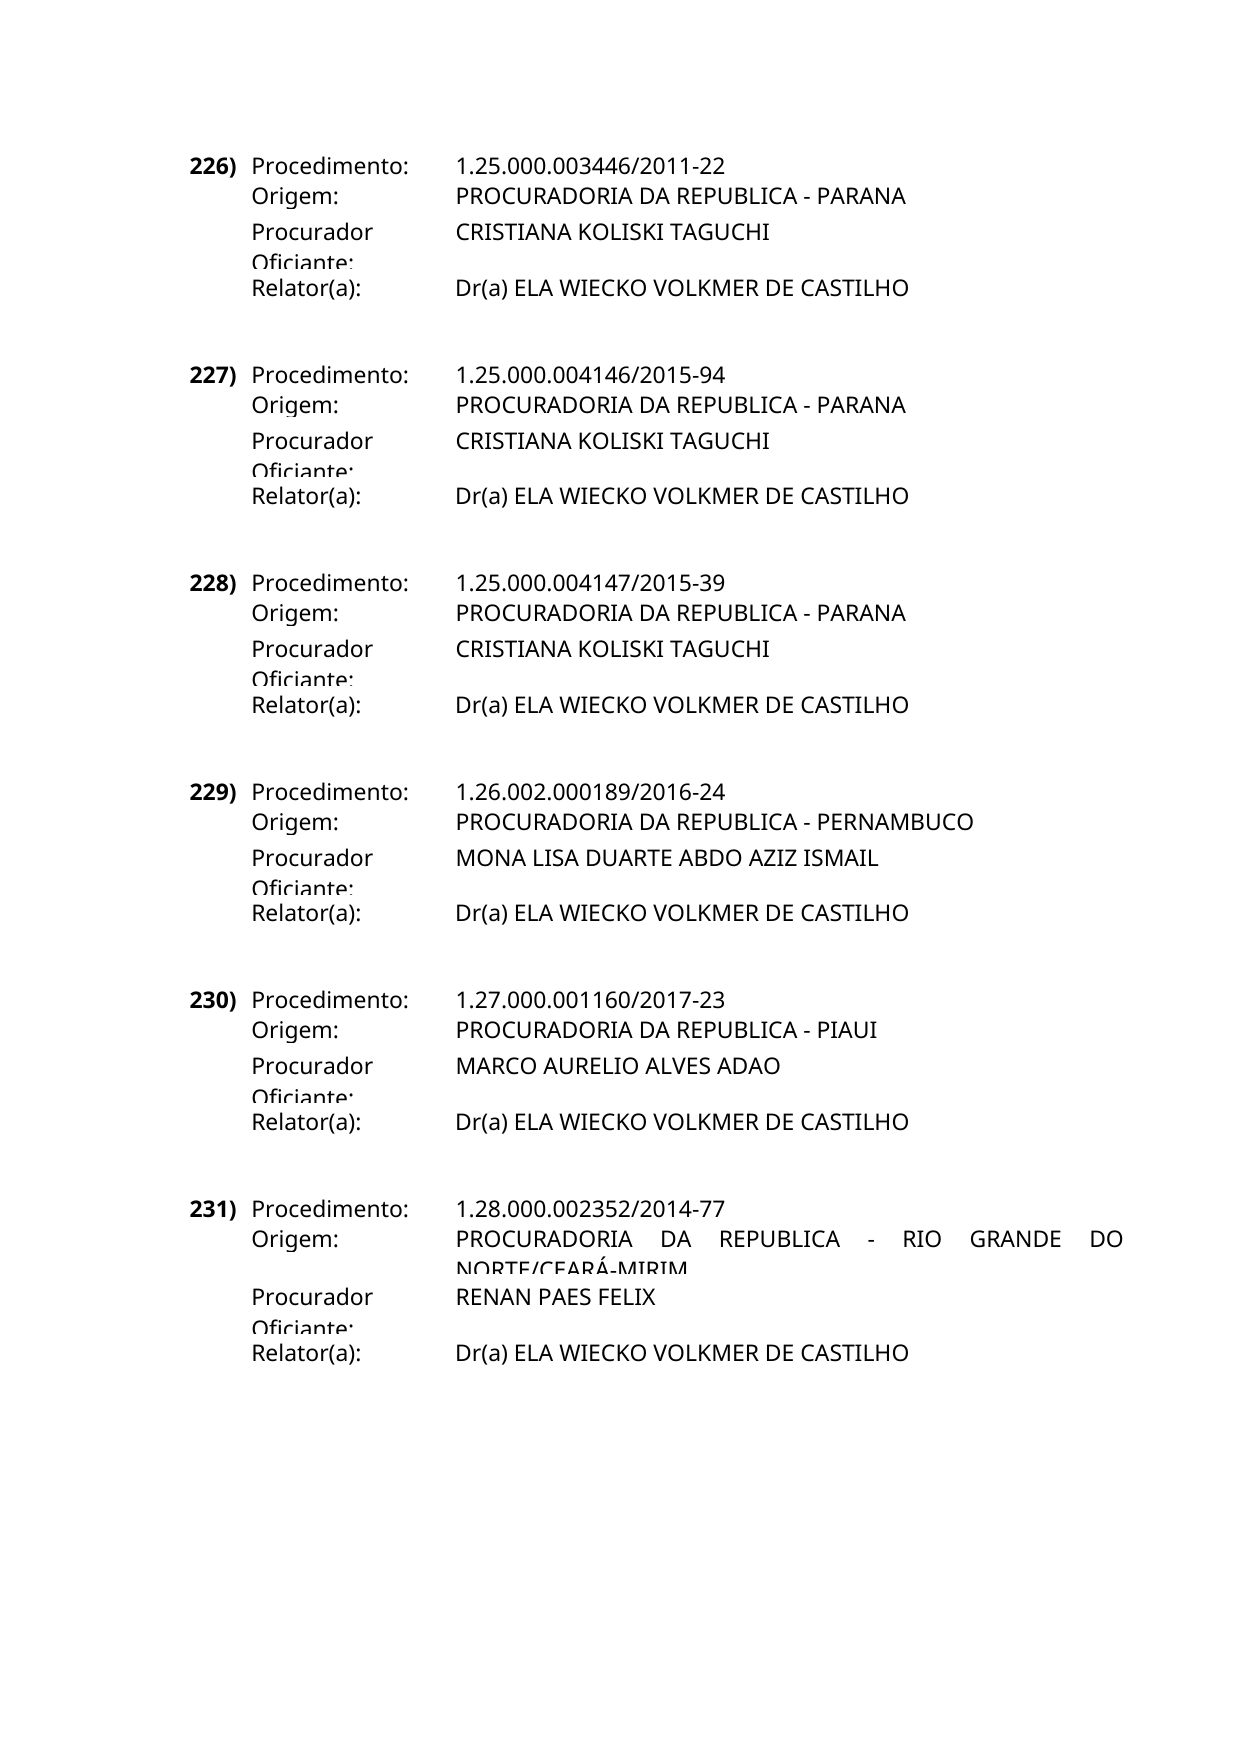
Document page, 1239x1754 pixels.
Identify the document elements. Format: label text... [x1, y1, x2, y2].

table_cell [0, 897, 189, 927]
table_cell [455, 927, 1124, 984]
table_cell [455, 510, 1124, 567]
table_cell [189, 480, 251, 510]
table_header Relator(a): [251, 272, 455, 300]
table_header Relator(a): [251, 689, 455, 717]
table_cell 227) [189, 359, 251, 387]
table_cell [251, 927, 455, 984]
table_cell [1125, 209, 1239, 216]
table_cell [455, 719, 1124, 776]
table_cell 1.27.000.001160/2017-23 [455, 984, 1124, 1013]
table_cell [1125, 834, 1239, 842]
table_cell [189, 510, 251, 567]
table_cell [251, 719, 455, 776]
table_cell [1125, 1043, 1239, 1050]
table_cell [0, 626, 189, 633]
table_cell 228) [189, 567, 251, 596]
table_cell Origem: [251, 180, 455, 208]
table_cell [1125, 567, 1239, 596]
table_cell [189, 719, 251, 776]
table_cell [189, 927, 251, 984]
table_cell 1.26.002.000189/2016-24 [455, 776, 1124, 804]
table_cell [0, 510, 189, 567]
table_cell Procurador Oficiante: [251, 1281, 455, 1334]
table_cell 230) [189, 984, 251, 1013]
table_cell PROCURADORIA DA REPUBLICA - PIAUI [455, 1014, 1124, 1043]
table_cell Procurador Oficiante: [251, 216, 455, 268]
table_cell [0, 209, 189, 216]
table_cell [1125, 1281, 1239, 1332]
table_header [0, 0, 189, 150]
table_cell [1125, 1136, 1239, 1193]
table_header Relator(a): [251, 1337, 455, 1365]
table_cell [0, 834, 189, 842]
table_cell [1125, 806, 1239, 834]
table_cell [455, 1043, 1124, 1050]
table_cell [1125, 180, 1239, 208]
table_cell [1125, 480, 1239, 510]
table_cell [0, 1050, 189, 1101]
table_cell [0, 1043, 189, 1050]
table_cell [251, 1043, 455, 1050]
table_cell [1125, 927, 1239, 984]
table_cell [189, 834, 251, 842]
table_cell [1125, 1251, 1239, 1274]
table_cell [189, 180, 251, 208]
table_header Dr(a) ELA WIECKO VOLKMER DE CASTILHO [455, 480, 1122, 509]
table_cell [1125, 417, 1239, 424]
table_cell Procedimento: [251, 984, 455, 1013]
table_cell [1125, 1193, 1239, 1221]
table_header [1125, 0, 1239, 150]
table_cell [189, 425, 251, 476]
table_cell MONA LISA DUARTE ABDO AZIZ ISMAIL [455, 842, 1124, 893]
table_cell [1125, 597, 1239, 626]
table_cell 226) [189, 150, 251, 178]
table_cell Procurador Oficiante: [251, 425, 455, 477]
table_cell [1125, 510, 1239, 567]
table_cell [189, 626, 251, 633]
table_header Dr(a) ELA WIECKO VOLKMER DE CASTILHO [455, 897, 1122, 926]
table_cell 1.25.000.003446/2011-22 [455, 150, 1124, 178]
table_cell [189, 1251, 251, 1274]
table_cell [189, 1050, 251, 1101]
table_header Relator(a): [251, 480, 455, 509]
table_cell [455, 834, 1124, 842]
table_cell 231) [189, 1193, 251, 1221]
table_cell [1125, 1050, 1239, 1101]
table_cell [1125, 842, 1239, 893]
table_cell [189, 272, 251, 302]
table_cell PROCURADORIA DA REPUBLICA - PERNAMBUCO [455, 806, 1124, 834]
table_cell [0, 359, 189, 387]
table_cell 1.25.000.004146/2015-94 [455, 359, 1124, 387]
table_cell MARCO AURELIO ALVES ADAO [455, 1050, 1124, 1101]
table_header [189, 0, 251, 150]
table_cell [0, 1014, 189, 1043]
table_header [455, 0, 1124, 150]
table_header Relator(a): [251, 897, 455, 926]
table_cell Procedimento: [251, 359, 455, 387]
table_cell Procedimento: [251, 567, 455, 596]
table_cell [1125, 776, 1239, 804]
table_cell [189, 1281, 251, 1332]
table_cell [251, 417, 455, 424]
table_cell [1125, 1337, 1239, 1367]
table_cell [189, 1274, 251, 1281]
table_cell PROCURADORIA DA REPUBLICA - RIO GRANDE DO NORTE/CEARÁ-MIRIM [455, 1223, 1124, 1274]
table_cell Procedimento: [251, 1193, 455, 1221]
table_cell [0, 719, 189, 776]
table_cell [189, 216, 251, 267]
table_cell [189, 417, 251, 424]
table_cell [189, 1223, 251, 1251]
table_cell [189, 1043, 251, 1050]
table_cell [0, 1136, 189, 1193]
table_cell [0, 1106, 189, 1136]
table_cell [189, 842, 251, 893]
table_cell Procedimento: [251, 150, 455, 178]
table_cell [0, 597, 189, 626]
table_cell PROCURADORIA DA REPUBLICA - PARANA [455, 389, 1124, 417]
table_cell [0, 984, 189, 1013]
table_cell Origem: [251, 806, 455, 834]
table_cell [189, 209, 251, 216]
table_cell [251, 1251, 455, 1274]
table_cell [1125, 626, 1239, 633]
table_cell [1125, 272, 1239, 302]
table_cell [455, 302, 1124, 358]
table_cell [1125, 1274, 1239, 1281]
table_cell [251, 209, 455, 216]
table_cell [0, 806, 189, 834]
table_cell [0, 480, 189, 510]
table_header [251, 0, 455, 150]
table_cell [455, 1274, 1124, 1281]
table_cell [251, 1274, 455, 1281]
table_cell [189, 689, 251, 719]
table_cell [251, 510, 455, 567]
table_header Relator(a): [251, 1106, 455, 1134]
table_cell [251, 302, 455, 358]
table_cell [0, 1281, 189, 1332]
table_cell [1125, 1106, 1239, 1136]
table_cell [189, 1014, 251, 1043]
table_cell Procurador Oficiante: [251, 633, 455, 686]
table_cell Origem: [251, 389, 455, 417]
table_cell [0, 180, 189, 208]
table_header Dr(a) ELA WIECKO VOLKMER DE CASTILHO [455, 272, 1122, 300]
table_cell Procurador Oficiante: [251, 842, 455, 894]
table_cell [0, 1223, 189, 1251]
table_cell [189, 633, 251, 684]
table_cell [1125, 1223, 1239, 1251]
table_cell Origem: [251, 1014, 455, 1043]
table_cell [1125, 897, 1239, 927]
table_cell [0, 633, 189, 684]
table_cell [1125, 302, 1239, 358]
table_cell [0, 842, 189, 893]
table_cell [189, 806, 251, 834]
table_cell [1125, 150, 1239, 178]
table_header Dr(a) ELA WIECKO VOLKMER DE CASTILHO [455, 689, 1122, 717]
table_cell [1125, 633, 1239, 684]
table_cell [0, 927, 189, 984]
table_cell [455, 209, 1124, 216]
table_cell Origem: [251, 1223, 455, 1251]
table_cell [455, 626, 1124, 633]
table_cell [0, 302, 189, 358]
table_cell [0, 689, 189, 719]
table_cell Origem: [251, 597, 455, 626]
table_cell RENAN PAES FELIX [455, 1281, 1124, 1332]
table_cell [189, 897, 251, 927]
table_cell Procedimento: [251, 776, 455, 804]
table_cell [251, 834, 455, 842]
table_header Dr(a) ELA WIECKO VOLKMER DE CASTILHO [455, 1106, 1122, 1134]
table_cell PROCURADORIA DA REPUBLICA - PARANA [455, 180, 1124, 208]
table_cell CRISTIANA KOLISKI TAGUCHI [455, 216, 1124, 267]
table_cell [0, 1251, 189, 1274]
table_cell [0, 567, 189, 596]
table_cell [0, 272, 189, 302]
table_cell [0, 1274, 189, 1281]
table_cell PROCURADORIA DA REPUBLICA - PARANA [455, 597, 1124, 626]
table_cell [189, 1136, 251, 1193]
table_cell Procurador Oficiante: [251, 1050, 455, 1103]
table_cell [1125, 1014, 1239, 1043]
table_cell [0, 1337, 189, 1367]
table_cell [0, 1193, 189, 1221]
table_cell [455, 417, 1124, 424]
table_cell 1.25.000.004147/2015-39 [455, 567, 1124, 596]
table_cell [0, 150, 189, 178]
table_cell CRISTIANA KOLISKI TAGUCHI [455, 633, 1124, 684]
table_cell [251, 626, 455, 633]
table_cell [1125, 216, 1239, 267]
table_cell [1125, 389, 1239, 417]
table_cell [1125, 359, 1239, 387]
table_cell [251, 1136, 455, 1193]
table_cell [1125, 984, 1239, 1013]
table_cell [0, 425, 189, 476]
table_cell [189, 389, 251, 417]
table_cell CRISTIANA KOLISKI TAGUCHI [455, 425, 1124, 476]
table_cell [0, 417, 189, 424]
table_cell [189, 1337, 251, 1367]
table_cell [189, 302, 251, 358]
table_cell 229) [189, 776, 251, 804]
table_cell [0, 216, 189, 267]
table_cell [0, 389, 189, 417]
table_cell [1125, 719, 1239, 776]
table_cell [455, 1136, 1124, 1193]
table_cell [1125, 425, 1239, 476]
table_cell [189, 597, 251, 626]
table_cell [1125, 689, 1239, 719]
table_header Dr(a) ELA WIECKO VOLKMER DE CASTILHO [455, 1337, 1122, 1365]
table_cell [0, 776, 189, 804]
table_cell [189, 1106, 251, 1136]
table_cell 1.28.000.002352/2014-77 [455, 1193, 1124, 1221]
